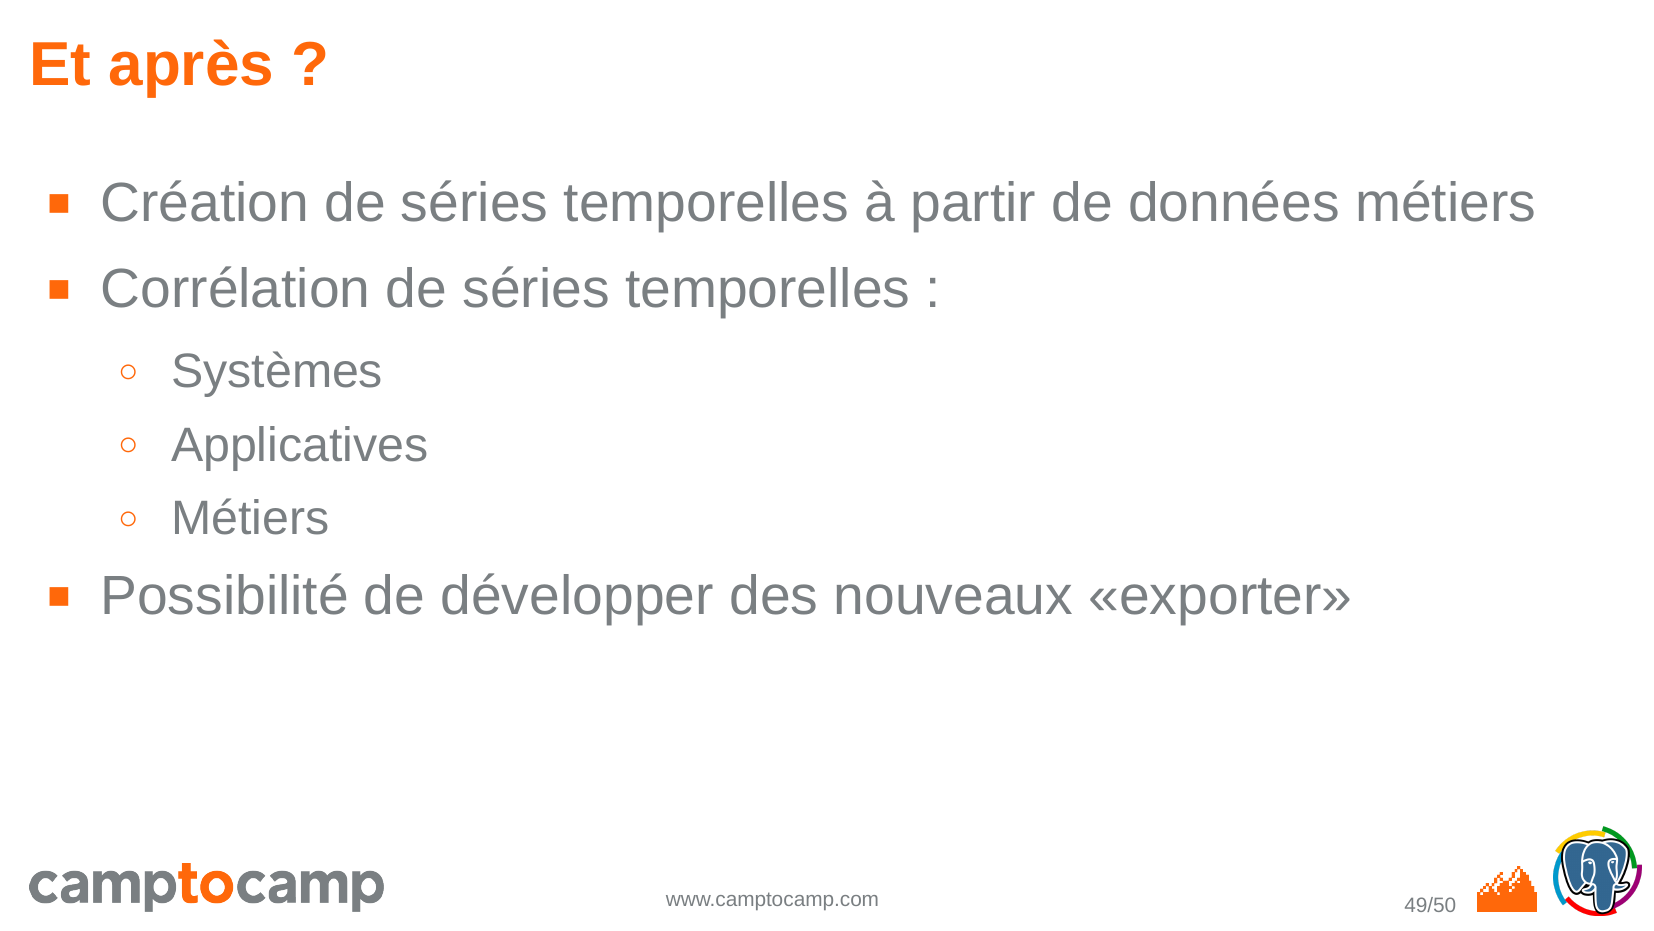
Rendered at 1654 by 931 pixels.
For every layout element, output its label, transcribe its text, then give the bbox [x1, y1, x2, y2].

picture [1477, 866, 1537, 912]
list Création de séries temporelles à partir de données métiers Corrélation de séries temporelles : Systèmes Applicatives Métiers Possibilité de développer des nouveaux «exporter» [29, 171, 1625, 827]
title Et après ? [29, 29, 1625, 156]
picture [29, 863, 384, 912]
picture [1553, 826, 1642, 916]
